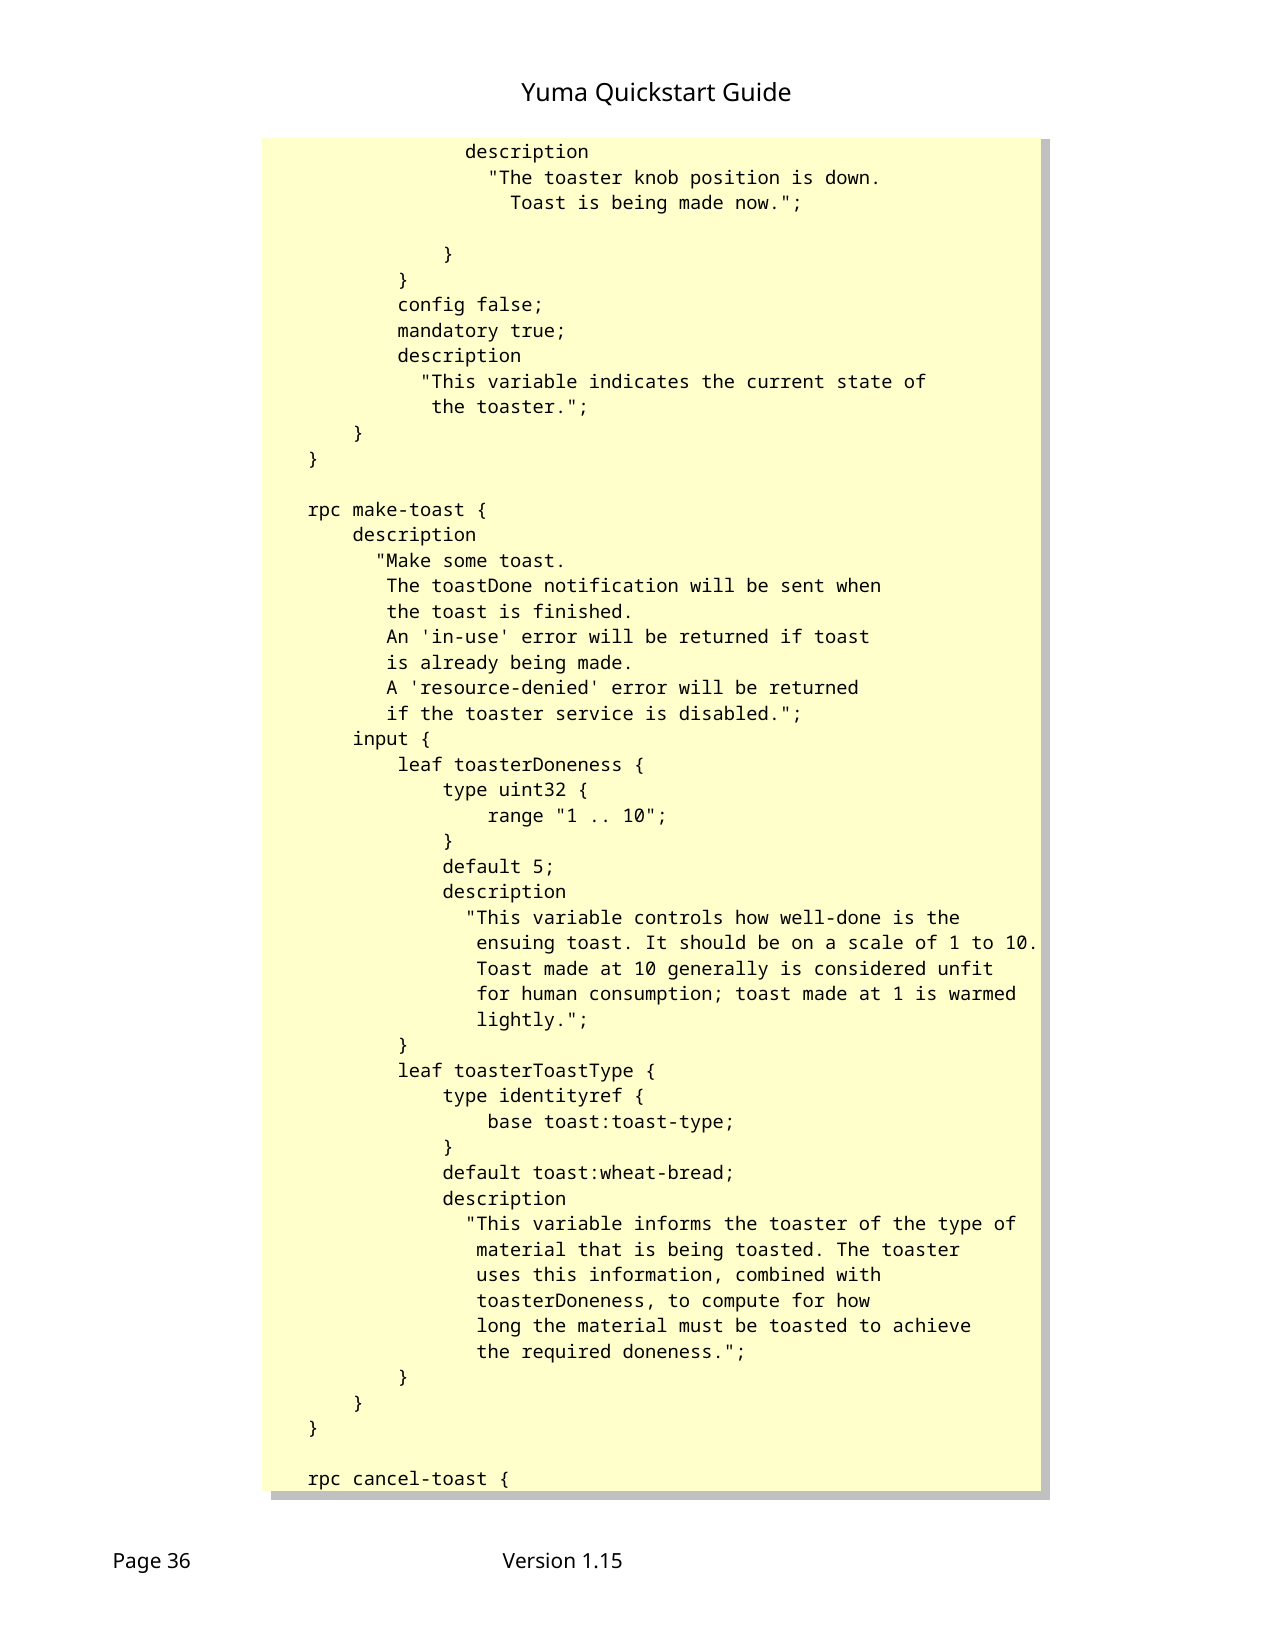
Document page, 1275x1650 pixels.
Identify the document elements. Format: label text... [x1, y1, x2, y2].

text config false; [262, 292, 1041, 317]
text the required doneness."; [262, 1338, 1041, 1363]
text The toastDone notification will be sent when [262, 572, 1041, 598]
text leaf toasterDoneness { [262, 751, 1041, 777]
text is already being made. [262, 649, 1041, 674]
text Toast made at 10 generally is considered unfit [262, 955, 1041, 981]
text default toast:wheat-bread; [262, 1159, 1041, 1185]
text } [262, 828, 1041, 853]
text range "1 .. 10"; [262, 802, 1041, 828]
text } [262, 1134, 1041, 1159]
text rpc cancel-toast { [262, 1466, 1041, 1491]
text uses this information, combined with [262, 1261, 1041, 1287]
text "Make some toast. [262, 547, 1041, 572]
text description [262, 879, 1041, 904]
text "The toaster knob position is down. [262, 164, 1041, 189]
text lightly."; [262, 1006, 1041, 1032]
text toasterDoneness, to compute for how [262, 1287, 1041, 1312]
text ensuing toast. It should be on a scale of 1 to 10. [262, 930, 1041, 955]
text A 'resource-denied' error will be returned [262, 674, 1041, 700]
text material that is being toasted. The toaster [262, 1236, 1041, 1261]
text "This variable controls how well-done is the [262, 904, 1041, 930]
text long the material must be toasted to achieve [262, 1312, 1041, 1338]
text "This variable indicates the current state of [262, 368, 1041, 394]
text mandatory true; [262, 317, 1041, 343]
text } [262, 1363, 1041, 1389]
text if the toaster service is disabled."; [262, 700, 1041, 726]
text } [262, 266, 1041, 292]
text default 5; [262, 853, 1041, 879]
text type uint32 { [262, 777, 1041, 802]
text base toast:toast-type; [262, 1108, 1041, 1134]
text description [262, 343, 1041, 368]
text input { [262, 726, 1041, 751]
text description [262, 1185, 1041, 1210]
text the toast is finished. [262, 598, 1041, 623]
text } [262, 1389, 1041, 1414]
text } [262, 419, 1041, 445]
text description [262, 521, 1041, 547]
text leaf toasterToastType { [262, 1057, 1041, 1083]
text An 'in-use' error will be returned if toast [262, 623, 1041, 649]
text for human consumption; toast made at 1 is warmed [262, 981, 1041, 1006]
text the toaster."; [262, 394, 1041, 419]
text "This variable informs the toaster of the type of [262, 1210, 1041, 1236]
text type identityref { [262, 1083, 1041, 1108]
text } [262, 1032, 1041, 1057]
text description [262, 138, 1041, 164]
text Toast is being made now."; [262, 189, 1041, 215]
text } [262, 241, 1041, 266]
text rpc make-toast { [262, 496, 1041, 521]
text } [262, 445, 1041, 470]
text } [262, 1414, 1041, 1440]
